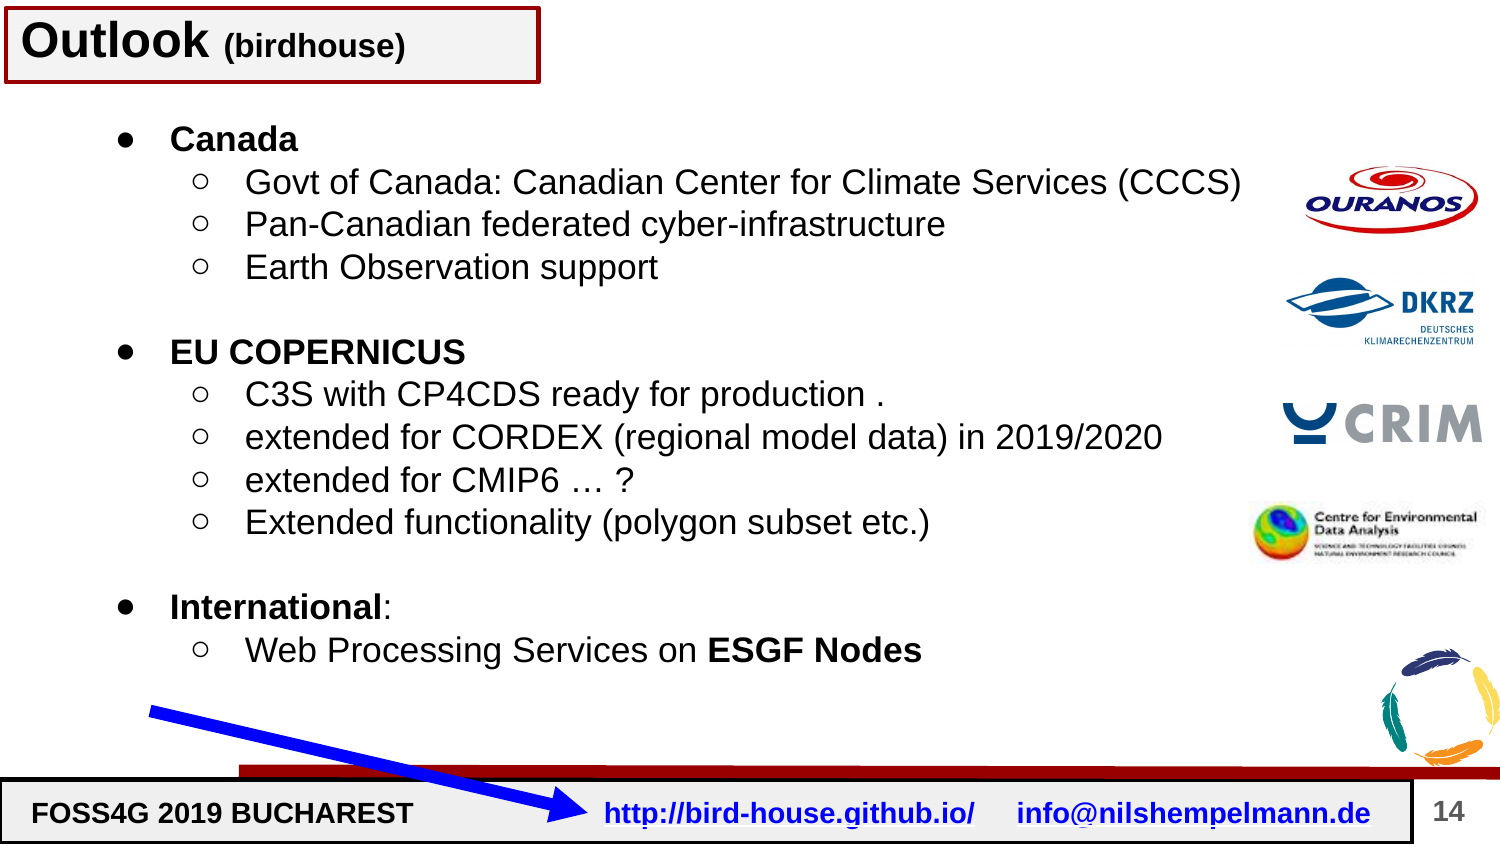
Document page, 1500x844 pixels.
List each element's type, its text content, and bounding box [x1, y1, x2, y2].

text_box Canada Govt of Canada: Canadian Center for Climate Services (CCCS) Pan-Canadian federated cyber-infrastructure Earth Observation support EU COPERNICUS C3S with CP4CDS ready for production . extended for CORDEX (regional model data) in 2019/2020 extended for CMIP6 … ? Extended functionality (polygon subset etc.) International: Web Processing Services on ESGF Nodes [5, 77, 1297, 708]
text_box [1389, 777, 1480, 842]
picture [1249, 501, 1486, 564]
picture [1381, 648, 1500, 767]
picture [1280, 272, 1479, 350]
picture [1283, 403, 1482, 444]
picture [1301, 161, 1482, 239]
text_box Outlook (birdhouse) [5, 8, 539, 83]
